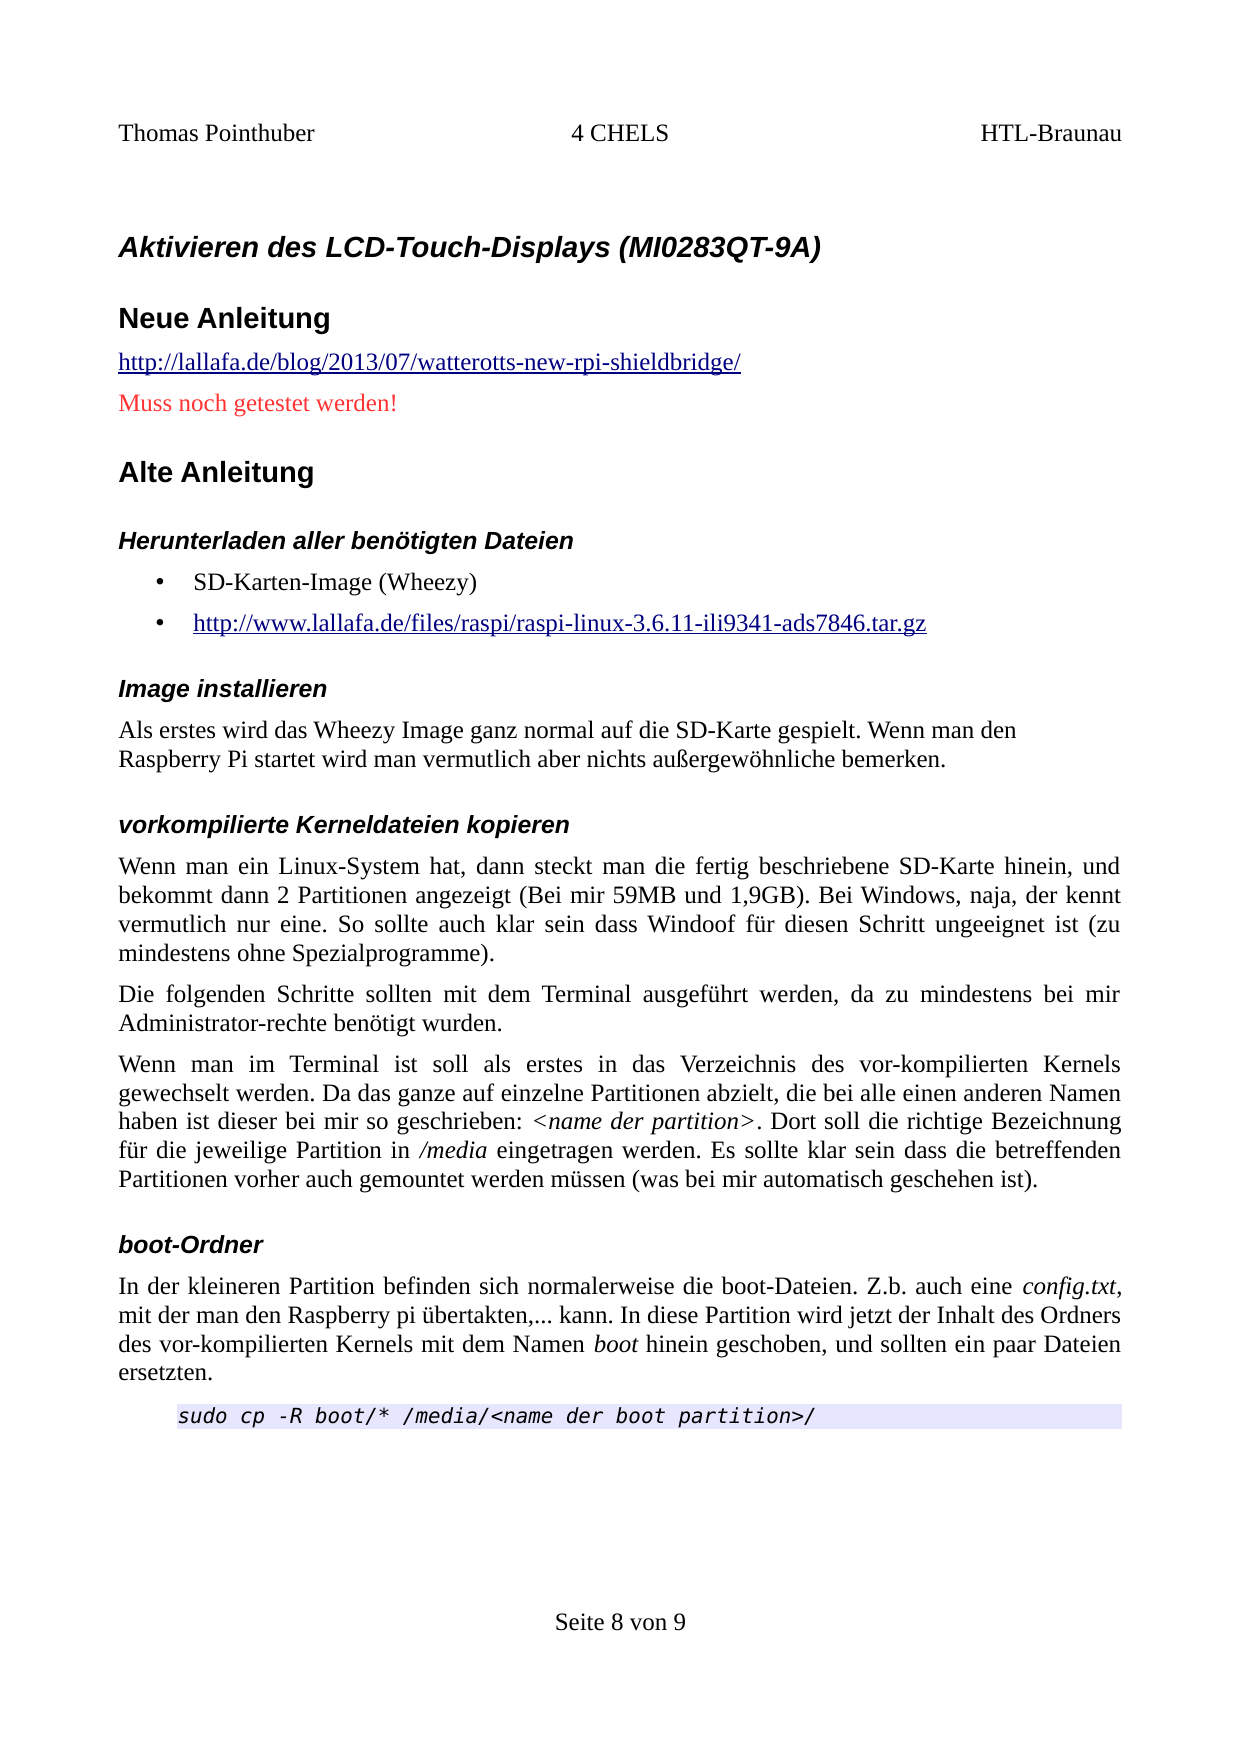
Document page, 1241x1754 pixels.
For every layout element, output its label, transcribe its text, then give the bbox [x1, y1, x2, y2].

subtitle Neue Anleitung [118, 301, 1122, 335]
subtitle boot-Ordner [118, 1230, 1122, 1259]
subtitle Aktivieren des LCD-Touch-Displays (MI0283QT-9A) [118, 230, 1122, 264]
text In der kleineren Partition befinden sich normalerweise die boot-Dateien. Z.b. auch eine config.txt, mit der man den Raspberry pi übertakten,... kann. In diese Partition wird jetzt der Inhalt des Ordners des vor-kompilierten Kernels mit dem Namen boot hinein geschoben, und sollten ein paar Dateien ersetzten. [118, 1271, 1122, 1386]
text Muss noch getestet werden! [118, 388, 1122, 417]
text Wenn man ein Linux-System hat, dann steckt man die fertig beschriebene SD-Karte hinein, und bekommt dann 2 Partitionen angezeigt (Bei mir 59MB und 1,9GB). Bei Windows, naja, der kennt vermutlich nur eine. So sollte auch klar sein dass Windoof für diesen Schritt ungeeignet ist (zu mindestens ohne Spezialprogramme). [118, 851, 1122, 966]
subtitle Image installieren [118, 674, 1122, 703]
text Wenn man im Terminal ist soll als erstes in das Verzeichnis des vor-kompilierten Kernels gewechselt werden. Da das ganze auf einzelne Partitionen abzielt, die bei alle einen anderen Namen haben ist dieser bei mir so geschrieben: <name der partition>. Dort soll die richtige Bezeichnung für die jeweilige Partition in /media eingetragen werden. Es sollte klar sein dass die betreffenden Partitionen vorher auch gemountet werden müssen (was bei mir automatisch geschehen ist). [118, 1049, 1122, 1193]
text Die folgenden Schritte sollten mit dem Terminal ausgeführt werden, da zu mindestens bei mir Administrator-rechte benötigt wurden. [118, 979, 1122, 1036]
list http://www.lallafa.de/files/raspi/raspi-linux-3.6.11-ili9341-ads7846.tar.gz [156, 608, 1122, 637]
text sudo cp -R boot/* /media/<name der boot partition>/ [177, 1404, 1122, 1429]
subtitle vorkompilierte Kerneldateien kopieren [118, 810, 1122, 839]
subtitle Herunterladen aller benötigten Dateien [118, 526, 1122, 554]
list SD-Karten-Image (Wheezy) [156, 567, 1122, 596]
text Als erstes wird das Wheezy Image ganz normal auf die SD-Karte gespielt. Wenn man den Raspberry Pi startet wird man vermutlich aber nichts außergewöhnliche bemerken. [118, 715, 1122, 773]
subtitle Alte Anleitung [118, 455, 1122, 488]
text http://lallafa.de/blog/2013/07/watterotts-new-rpi-shieldbridge/ [118, 347, 1122, 376]
